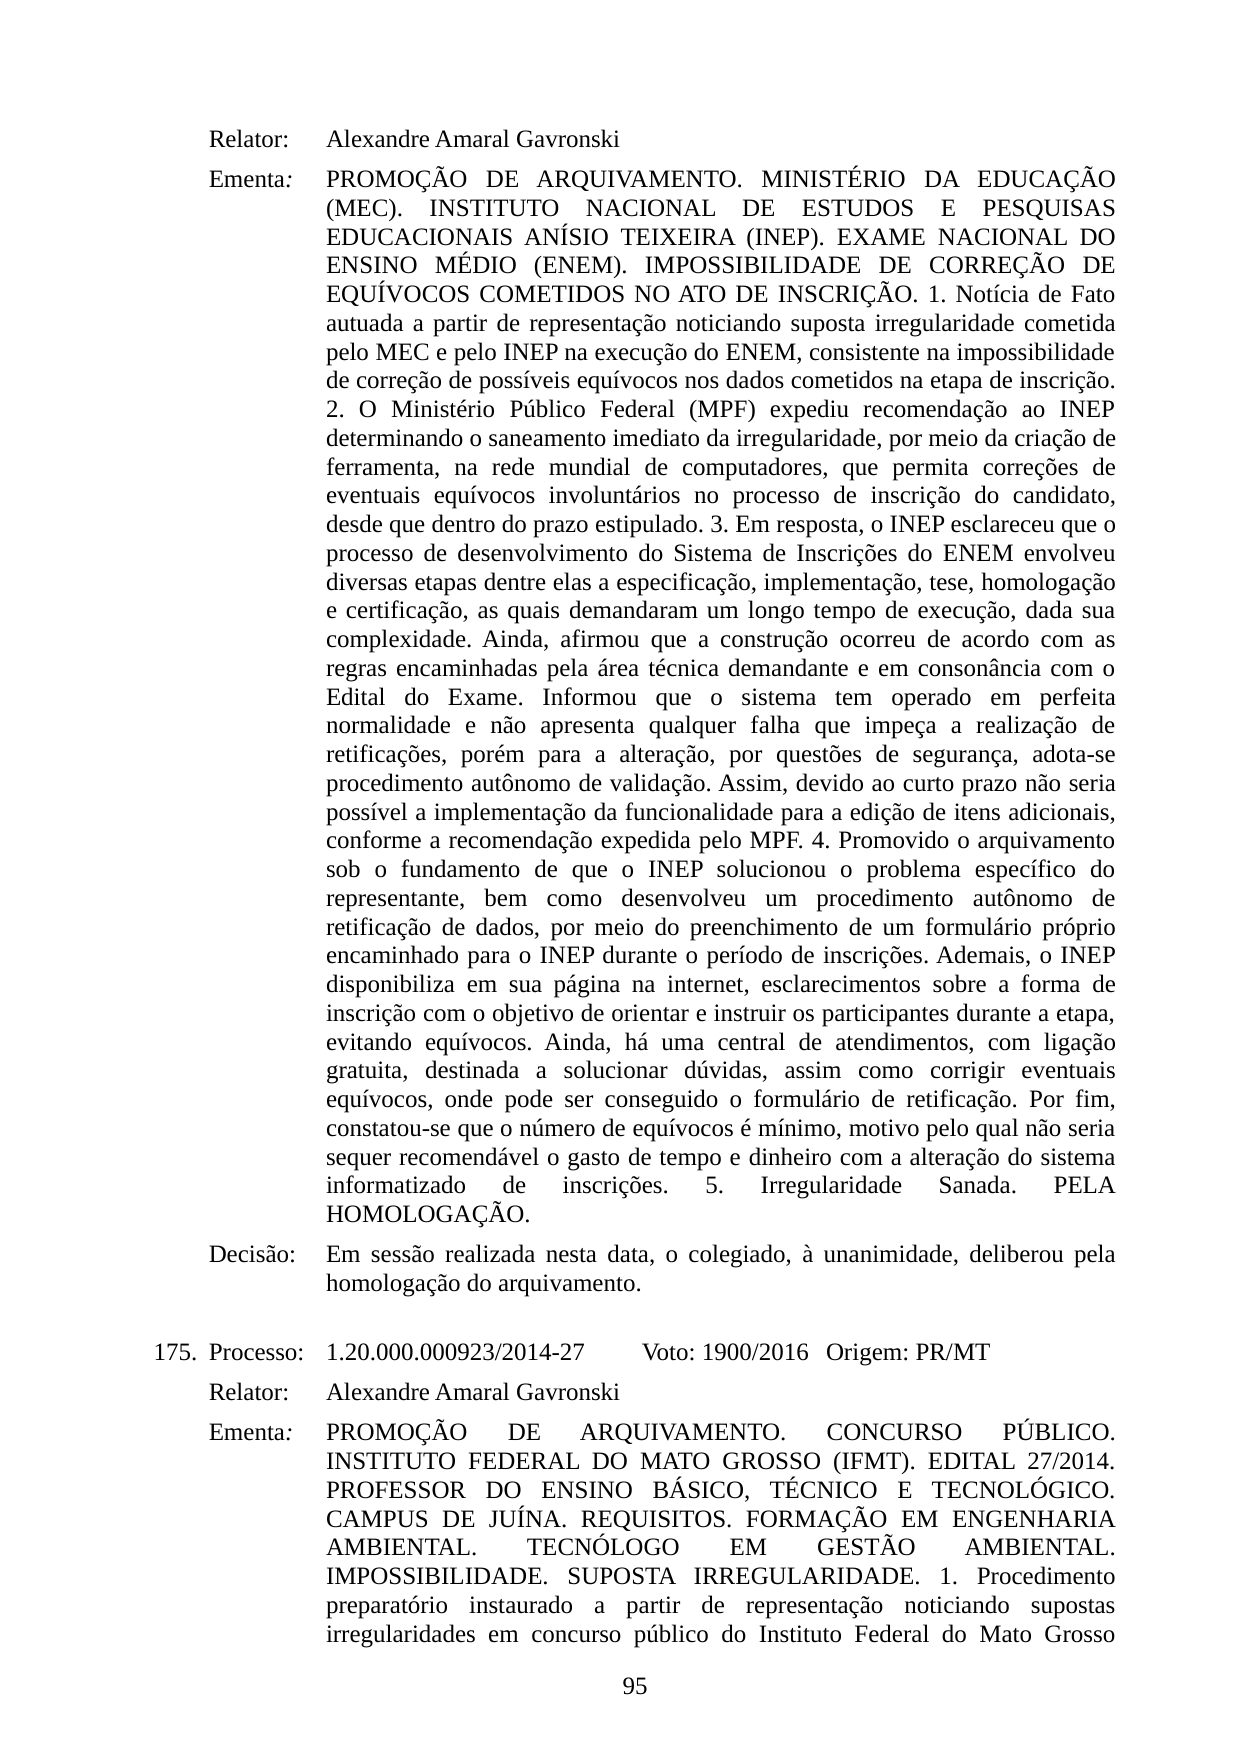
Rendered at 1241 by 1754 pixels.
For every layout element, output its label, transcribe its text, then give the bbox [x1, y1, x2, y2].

table_cell Ementa: [203, 158, 320, 1233]
table_cell PROMOÇÃO DE ARQUIVAMENTO. CONCURSO PÚBLICO. INSTITUTO FEDERAL DO MATO GROSSO (IFMT). EDITAL 27/2014. PROFESSOR DO ENSINO BÁSICO, TÉCNICO E TECNOLÓGICO. CAMPUS DE JUÍNA. REQUISITOS. FORMAÇÃO EM ENGENHARIA AMBIENTAL. TECNÓLOGO EM GESTÃO AMBIENTAL. IMPOSSIBILIDADE. SUPOSTA IRREGULARIDADE. 1. Procedimento preparatório instaurado a partir de representação noticiando supostas irregularidades em concurso público do Instituto Federal do Mato Grosso [320, 1412, 1122, 1653]
table_cell Decisão: [203, 1234, 320, 1302]
table_header Origem: PR/MT [820, 1331, 1122, 1371]
table_cell [148, 1371, 203, 1412]
table_cell [148, 118, 203, 158]
table_header Processo: [203, 1331, 320, 1371]
table_cell Alexandre Amaral Gavronski [320, 1371, 1122, 1412]
table_cell [148, 1412, 203, 1653]
table_cell Relator: [203, 1371, 320, 1412]
table_cell PROMOÇÃO DE ARQUIVAMENTO. MINISTÉRIO DA EDUCAÇÃO (MEC). INSTITUTO NACIONAL DE ESTUDOS E PESQUISAS EDUCACIONAIS ANÍSIO TEIXEIRA (INEP). EXAME NACIONAL DO ENSINO MÉDIO (ENEM). IMPOSSIBILIDADE DE CORREÇÃO DE EQUÍVOCOS COMETIDOS NO ATO DE INSCRIÇÃO. 1. Notícia de Fato autuada a partir de representação noticiando suposta irregularidade cometida pelo MEC e pelo INEP na execução do ENEM, consistente na impossibilidade de correção de possíveis equívocos nos dados cometidos na etapa de inscrição. 2. O Ministério Público Federal (MPF) expediu recomendação ao INEP determinando o saneamento imediato da irregularidade, por meio da criação de ferramenta, na rede mundial de computadores, que permita correções de eventuais equívocos involuntários no processo de inscrição do candidato, desde que dentro do prazo estipulado. 3. Em resposta, o INEP esclareceu que o processo de desenvolvimento do Sistema de Inscrições do ENEM envolveu diversas etapas dentre elas a especificação, implementação, tese, homologação e certificação, as quais demandaram um longo tempo de execução, dada sua complexidade. Ainda, afirmou que a construção ocorreu de acordo com as regras encaminhadas pela área técnica demandante e em consonância com o Edital do Exame. Informou que o sistema tem operado em perfeita normalidade e não apresenta qualquer falha que impeça a realização de retificações, porém para a alteração, por questões de segurança, adota-se procedimento autônomo de validação. Assim, devido ao curto prazo não seria possível a implementação da funcionalidade para a edição de itens adicionais, conforme a recomendação expedida pelo MPF. 4. Promovido o arquivamento sob o fundamento de que o INEP solucionou o problema específico do representante, bem como desenvolveu um procedimento autônomo de retificação de dados, por meio do preenchimento de um formulário próprio encaminhado para o INEP durante o período de inscrições. Ademais, o INEP disponibiliza em sua página na internet, esclarecimentos sobre a forma de inscrição com o objetivo de orientar e instruir os participantes durante a etapa, evitando equívocos. Ainda, há uma central de atendimentos, com ligação gratuita, destinada a solucionar dúvidas, assim como corrigir eventuais equívocos, onde pode ser conseguido o formulário de retificação. Por fim, constatou-se que o número de equívocos é mínimo, motivo pelo qual não seria sequer recomendável o gasto de tempo e dinheiro com a alteração do sistema informatizado de inscrições. 5. Irregularidade Sanada. PELA HOMOLOGAÇÃO. [320, 158, 1122, 1233]
table_cell Alexandre Amaral Gavronski [320, 118, 1122, 158]
table_header 1.20.000.000923/2014-27 [320, 1331, 636, 1371]
table_header Voto: 1900/2016 [636, 1331, 820, 1371]
table_cell [148, 158, 203, 1233]
table_cell [148, 1234, 203, 1302]
table_cell Em sessão realizada nesta data, o colegiado, à unanimidade, deliberou pela homologação do arquivamento. [320, 1234, 1122, 1302]
table_cell Ementa: [203, 1412, 320, 1653]
table_header 175. [148, 1331, 203, 1371]
table_cell Relator: [203, 118, 320, 158]
